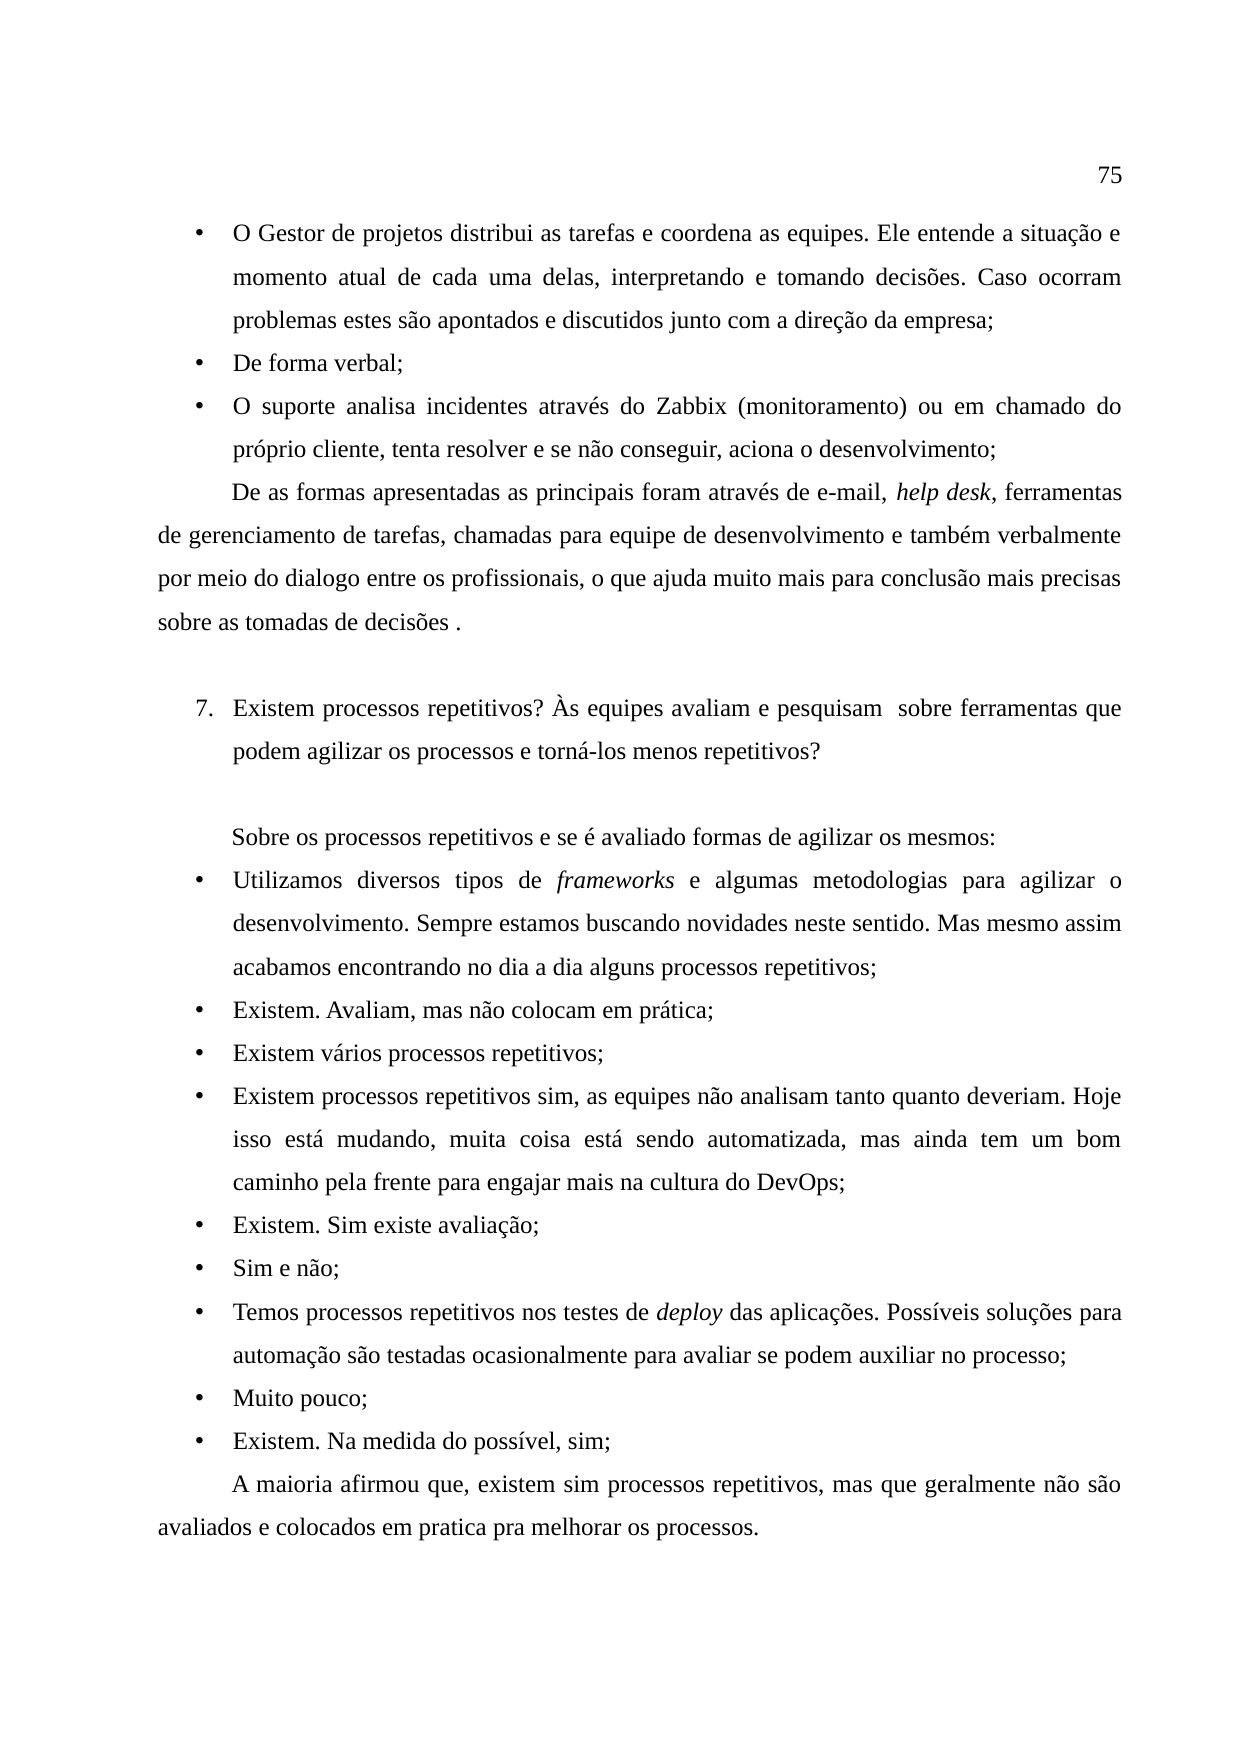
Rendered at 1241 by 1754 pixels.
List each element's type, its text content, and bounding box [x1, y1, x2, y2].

list Existem. Avaliam, mas não colocam em prática; [195, 995, 1122, 1023]
list Muito pouco; [195, 1383, 1122, 1412]
list Existem processos repetitivos? Às equipes avaliam e pesquisam sobre ferramentas que podem agilizar os processos e torná-los menos repetitivos? [195, 693, 1122, 765]
list O suporte analisa incidentes através do Zabbix (monitoramento) ou em chamado do próprio cliente, tenta resolver e se não conseguir, aciona o desenvolvimento; [195, 391, 1122, 463]
list Existem. Sim existe avaliação; [195, 1210, 1122, 1239]
text Sobre os processos repetitivos e se é avaliado formas de agilizar os mesmos: [158, 822, 1122, 851]
text A maioria afirmou que, existem sim processos repetitivos, mas que geralmente não são avaliados e colocados em pratica pra melhorar os processos. [158, 1469, 1122, 1541]
list Sim e não; [195, 1253, 1122, 1282]
list Existem vários processos repetitivos; [195, 1038, 1122, 1067]
list Existem. Na medida do possível, sim; [195, 1426, 1122, 1455]
list Existem processos repetitivos sim, as equipes não analisam tanto quanto deveriam. Hoje isso está mudando, muita coisa está sendo automatizada, mas ainda tem um bom caminho pela frente para engajar mais na cultura do DevOps; [195, 1081, 1122, 1196]
list Utilizamos diversos tipos de frameworks e algumas metodologias para agilizar o desenvolvimento. Sempre estamos buscando novidades neste sentido. Mas mesmo assim acabamos encontrando no dia a dia alguns processos repetitivos; [195, 865, 1122, 980]
text De as formas apresentadas as principais foram através de e-mail, help desk, ferramentas de gerenciamento de tarefas, chamadas para equipe de desenvolvimento e também verbalmente por meio do dialogo entre os profissionais, o que ajuda muito mais para conclusão mais precisas sobre as tomadas de decisões . [158, 477, 1122, 635]
list De forma verbal; [195, 348, 1122, 377]
list O Gestor de projetos distribui as tarefas e coordena as equipes. Ele entende a situação e momento atual de cada uma delas, interpretando e tomando decisões. Caso ocorram problemas estes são apontados e discutidos junto com a direção da empresa; [195, 218, 1122, 333]
list Temos processos repetitivos nos testes de deploy das aplicações. Possíveis soluções para automação são testadas ocasionalmente para avaliar se podem auxiliar no processo; [195, 1297, 1122, 1368]
